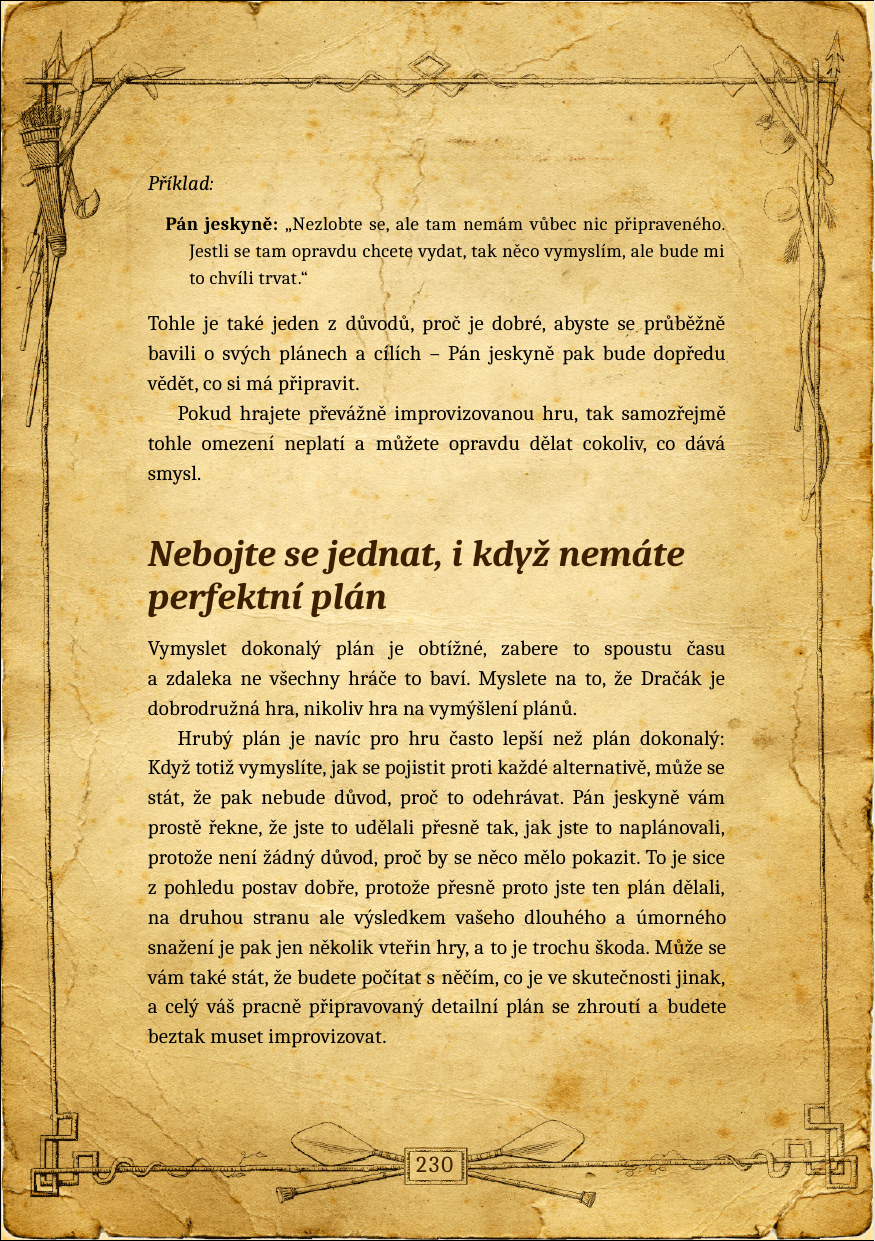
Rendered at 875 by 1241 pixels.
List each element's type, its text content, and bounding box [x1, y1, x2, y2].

text Příklad: [148, 172, 726, 196]
text Tohle je také jeden z⁠ důvodů, proč je dobré, abyste se průběžně bavili o⁠ svých plánech a⁠ cílích – Pán jeskyně pak bude dopředu vědět, co si má připravit. Pokud hrajete převážně improvizovanou hru, tak samozřejmě tohle omezení neplatí a⁠ můžete opravdu dělat cokoliv, co dává smysl. [148, 312, 726, 485]
subtitle Nebojte se jednat, i⁠ když nemáte perfektní plán [148, 532, 726, 619]
text Vymyslet dokonalý plán je obtížné, zabere to spoustu času a⁠ zdaleka ne všechny hráče to baví. Myslete na to, že Dračák je dobrodružná hra, nikoliv hra na vymýšlení plánů. Hrubý plán je navíc pro hru často lepší než plán dokonalý: Když totiž vymyslíte, jak se pojistit proti každé alternativě, může se stát, že pak nebude důvod, proč to odehrávat. Pán jeskyně vám prostě řekne, že jste to udělali přesně tak, jak jste to naplánovali, protože není žádný důvod, proč by se něco mělo pokazit. To je sice z⁠ pohledu postav dobře, protože přesně proto jste ten plán dělali, na druhou stranu ale výsledkem vašeho dlouhého a⁠ úmorného snažení je pak jen několik vteřin hry, a⁠ to je trochu škoda. Může se vám také stát, že budete počítat s⁠ něčím, co je ve skutečnosti jinak, a⁠ celý váš pracně připravovaný detailní plán se zhroutí a⁠ budete beztak muset improvizovat. [148, 636, 726, 1049]
picture [1, 1, 874, 1240]
text Pán jeskyně: „Nezlobte se, ale tam nemám vůbec nic připraveného. Jestli se tam opravdu chcete vydat, tak něco vymyslím, ale bude mi to chvíli trvat.“ [165, 213, 726, 289]
